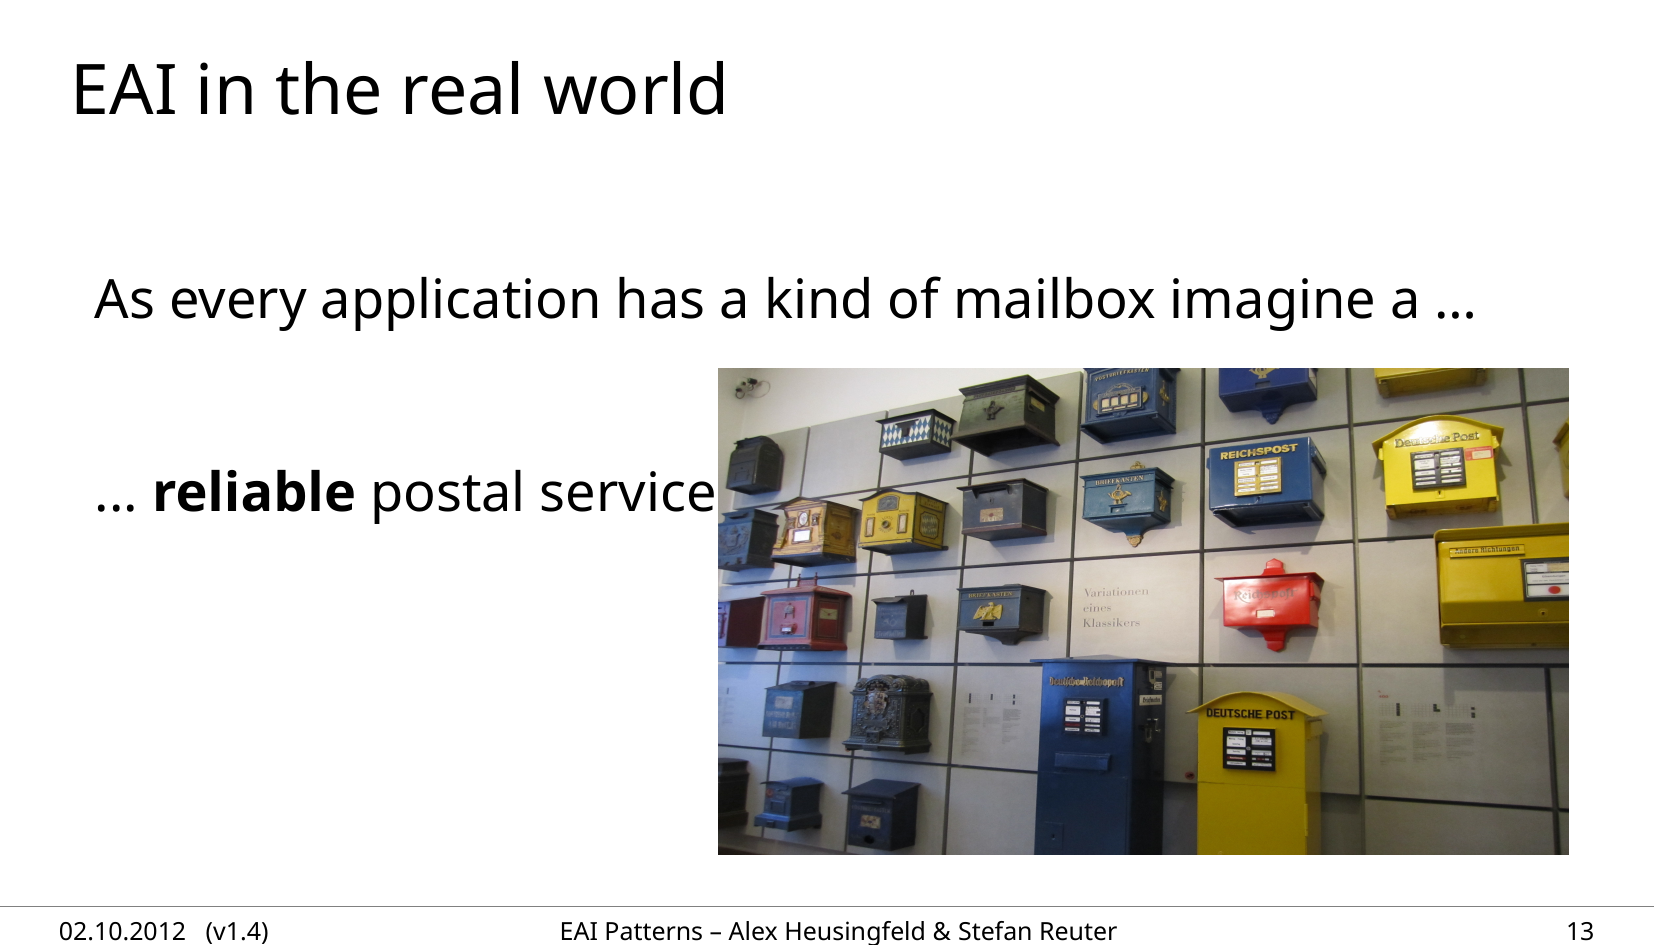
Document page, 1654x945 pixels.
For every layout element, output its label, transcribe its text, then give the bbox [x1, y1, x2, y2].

list As every application has a kind of mailbox imagine a … ... reliable postal service [94, 260, 1550, 770]
picture [718, 368, 1569, 855]
title EAI in the real world [70, 17, 1583, 158]
